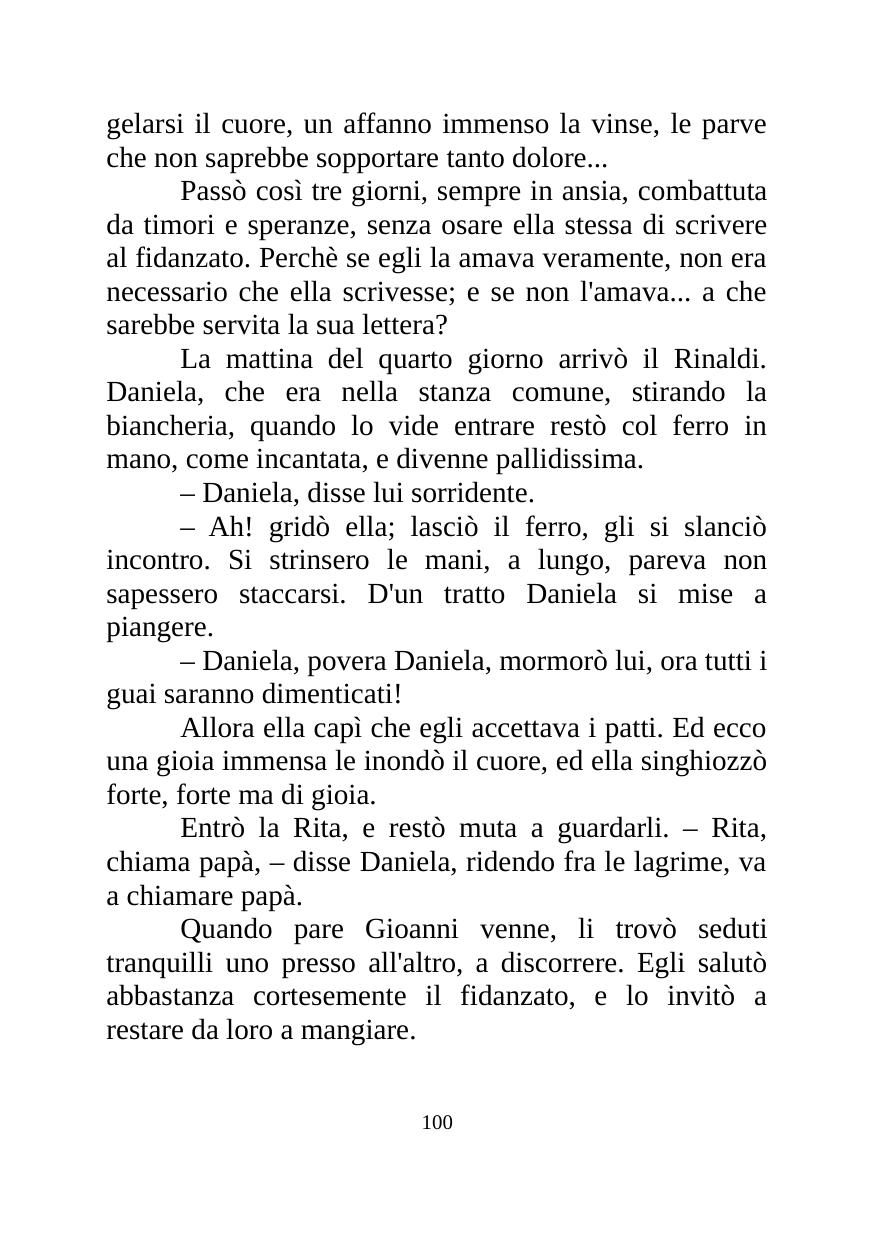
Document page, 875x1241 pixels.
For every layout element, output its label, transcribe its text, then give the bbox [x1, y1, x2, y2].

text Entrò la Rita, e restò muta a guardarli. – Rita, chiama papà, – disse Daniela, ridendo fra le lagrime, va a chiamare papà. [106, 811, 768, 911]
text – Daniela, povera Daniela, mormorò lui, ora tutti i guai saranno dimenticati! [106, 643, 768, 710]
text gelarsi il cuore, un affanno immenso la vinse, le parve che non saprebbe sopportare tanto dolore... [106, 106, 768, 173]
text La mattina del quarto giorno arrivò il Rinaldi. Daniela, che era nella stanza comune, stirando la biancheria, quando lo vide entrare restò col ferro in mano, come incantata, e divenne pallidissima. [106, 341, 768, 475]
text Passò così tre giorni, sempre in ansia, combattuta da timori e speranze, senza osare ella stessa di scrivere al fidanzato. Perchè se egli la amava veramente, non era necessario che ella scrivesse; e se non l'amava... a che sarebbe servita la sua lettera? [106, 173, 768, 341]
text – Daniela, disse lui sorridente. [106, 475, 768, 509]
text – Ah! gridò ella; lasciò il ferro, gli si slanciò incontro. Si strinsero le mani, a lungo, pareva non sapessero staccarsi. D'un tratto Daniela si mise a piangere. [106, 509, 768, 643]
text Quando pare Gioanni venne, li trovò seduti tranquilli uno presso all'altro, a discorrere. Egli salutò abbastanza cortesemente il fidanzato, e lo invitò a restare da loro a mangiare. [106, 911, 768, 1045]
text Allora ella capì che egli accettava i patti. Ed ecco una gioia immensa le inondò il cuore, ed ella singhiozzò forte, forte ma di gioia. [106, 710, 768, 811]
